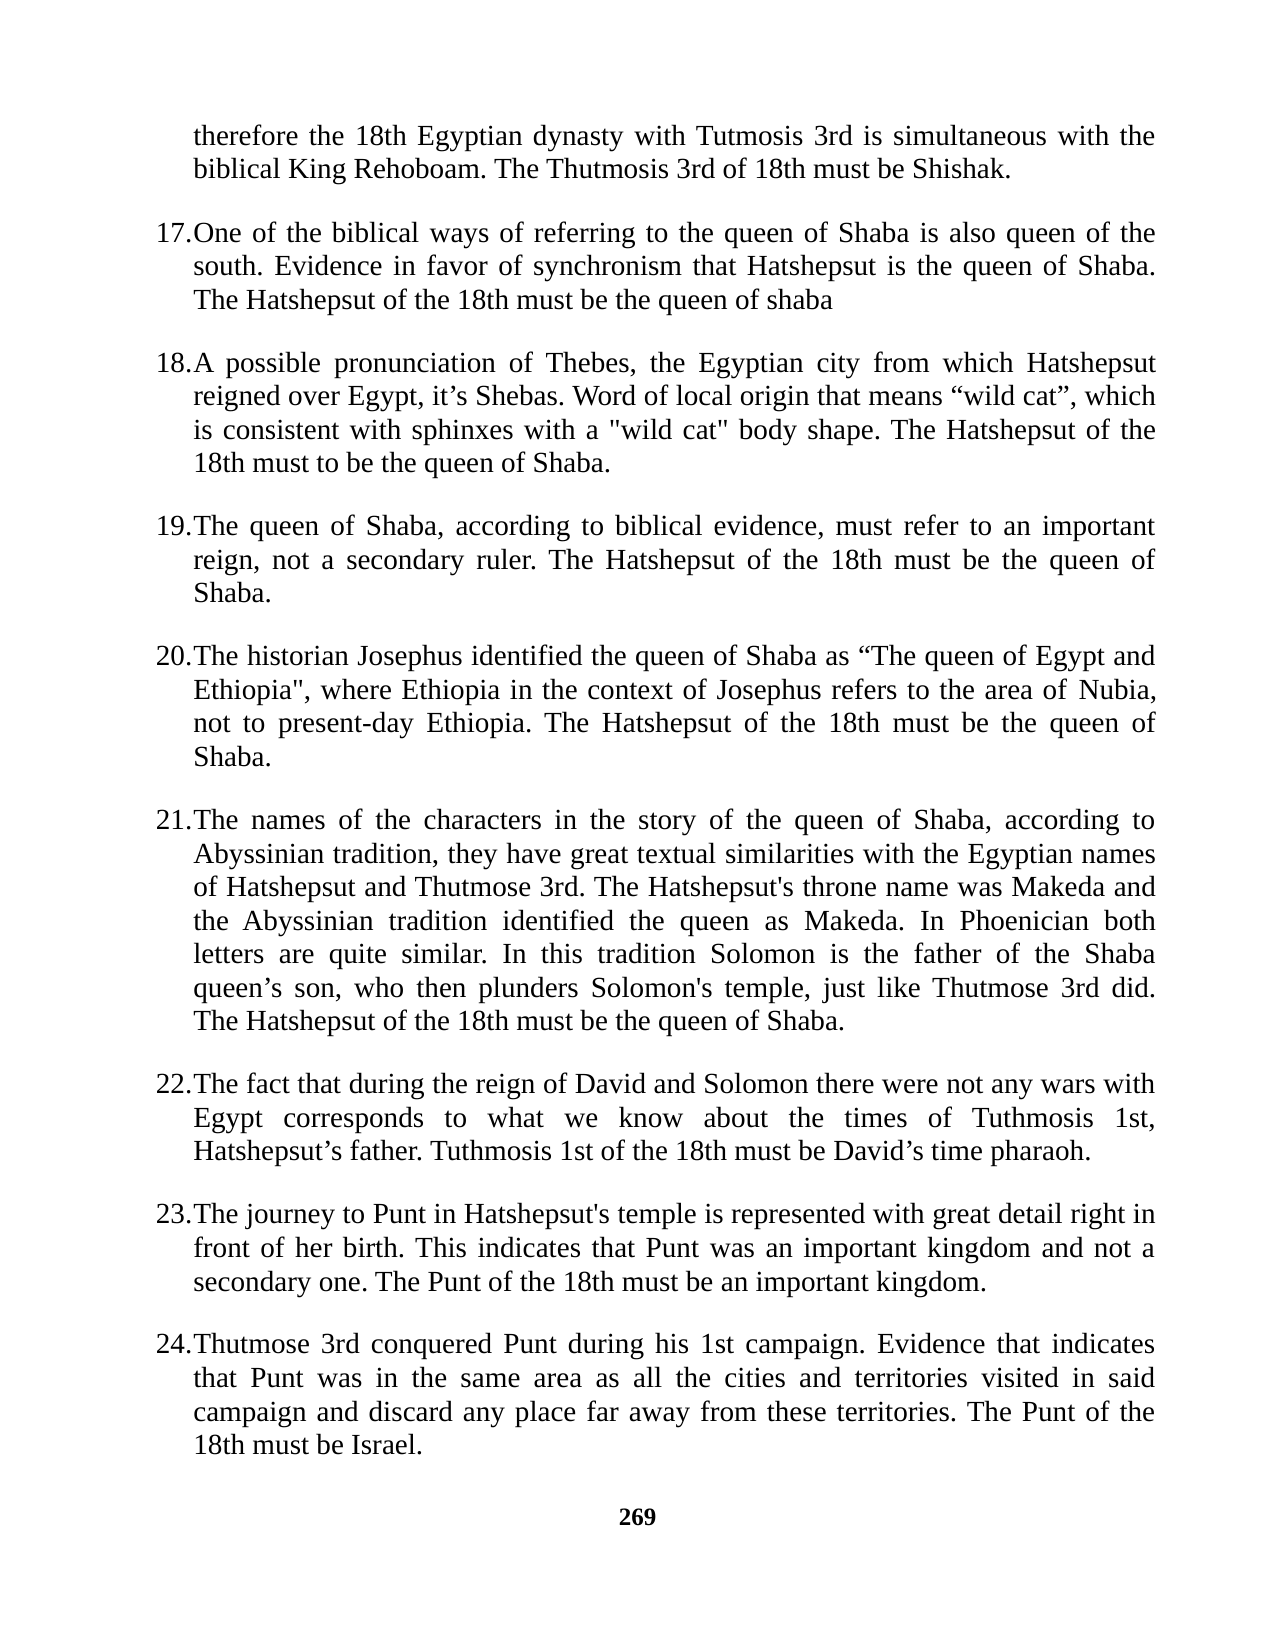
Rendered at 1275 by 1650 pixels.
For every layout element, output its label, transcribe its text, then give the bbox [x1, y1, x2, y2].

list therefore the 18th Egyptian dynasty with Tutmosis 3rd is simultaneous with the biblical King Rehoboam. The Thutmosis 3rd of 18th must be Shishak. [156, 118, 1157, 185]
list One of the biblical ways of referring to the queen of Shaba is also queen of the south. Evidence in favor of synchronism that Hatshepsut is the queen of Shaba. The Hatshepsut of the 18th must be the queen of shaba [156, 215, 1157, 315]
list The journey to Punt in Hatshepsut's temple is represented with great detail right in front of her birth. This indicates that Punt was an important kingdom and not a secondary one. The Punt of the 18th must be an important kingdom. [156, 1197, 1157, 1297]
list The historian Josephus identified the queen of Shaba as “The queen of Egypt and Ethiopia", where Ethiopia in the context of Josephus refers to the area of ​​Nubia, not to present-day Ethiopia. The Hatshepsut of the 18th must be the queen of Shaba. [156, 638, 1157, 773]
list The queen of Shaba, according to biblical evidence, must refer to an important reign, not a secondary ruler. The Hatshepsut of the 18th must be the queen of Shaba. [156, 508, 1157, 609]
list The fact that during the reign of David and Solomon there were not any wars with Egypt corresponds to what we know about the times of Tuthmosis 1st, Hatshepsut’s father. Tuthmosis 1st of the 18th must be David’s time pharaoh. [156, 1066, 1157, 1167]
list A possible pronunciation of Thebes, the Egyptian city from which Hatshepsut reigned over Egypt, it’s Shebas. Word of local origin that means “wild cat”, which is consistent with sphinxes with a "wild cat" body shape. The Hatshepsut of the 18th must to be the queen of Shaba. [156, 345, 1157, 479]
list The names of the characters in the story of the queen of Shaba, according to Abyssinian tradition, they have great textual similarities with the Egyptian names of Hatshepsut and Thutmose 3rd. The Hatshepsut's throne name was Makeda and the Abyssinian tradition identified the queen as Makeda. In Phoenician both letters are quite similar. In this tradition Solomon is the father of the Shaba queen’s son, who then plunders Solomon's temple, just like Thutmose 3rd did. The Hatshepsut of the 18th must be the queen of Shaba. [156, 802, 1157, 1037]
list Thutmose 3rd conquered Punt during his 1st campaign. Evidence that indicates that Punt was in the same area as all the cities and territories visited in said campaign and discard any place far away from these territories. The Punt of the 18th must be Israel. [156, 1327, 1157, 1461]
